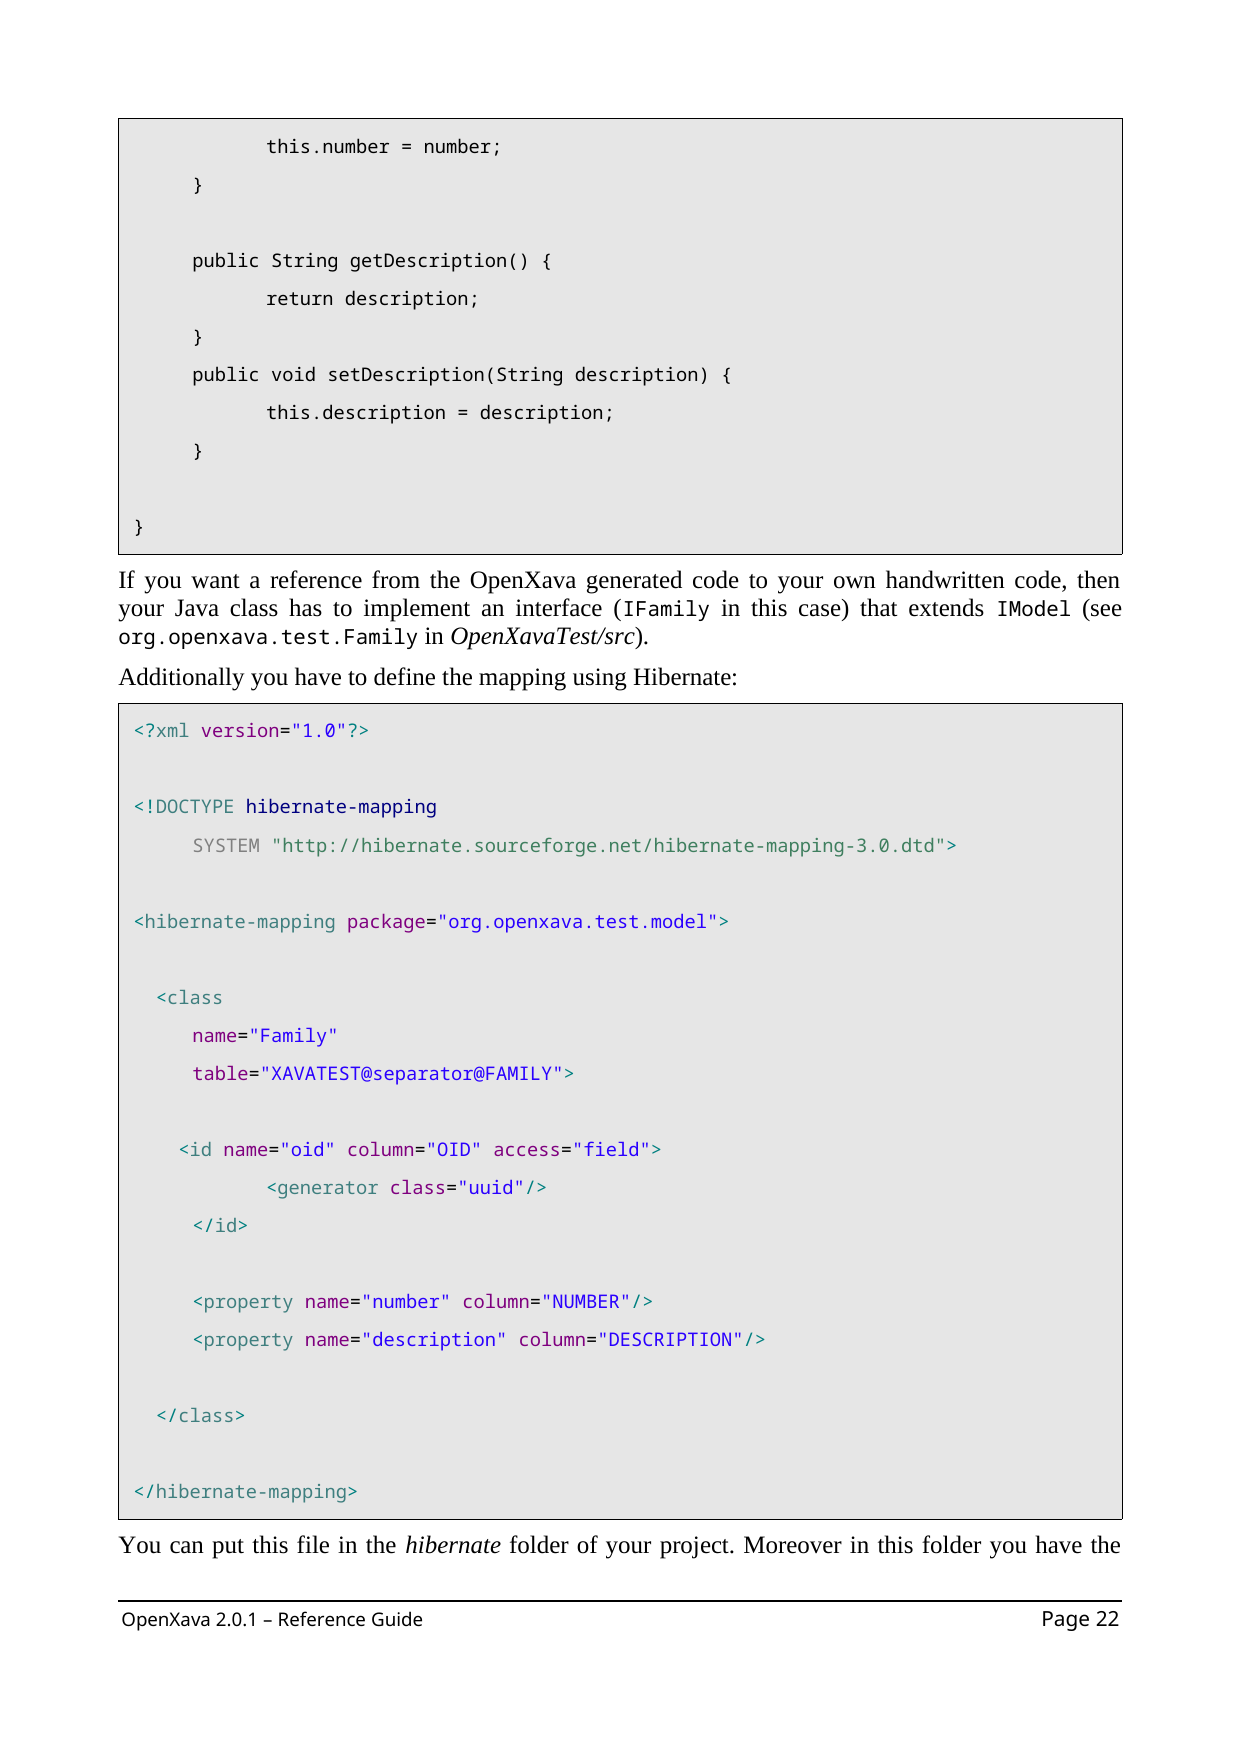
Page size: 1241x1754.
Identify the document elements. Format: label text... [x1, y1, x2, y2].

text public void setDescription(String description) { [119, 346, 1122, 384]
text name="Family" [119, 1007, 1122, 1045]
text <?xml version="1.0"?> [119, 704, 1122, 741]
text } [119, 308, 1122, 346]
text <hibernate-mapping package="org.openxava.test.model"> [119, 893, 1122, 931]
text } [119, 156, 1122, 194]
text <property name="number" column="NUMBER"/> [119, 1273, 1122, 1311]
text return description; [119, 270, 1122, 308]
text If you want a reference from the OpenXava generated code to your own handwritten code, then your Java class has to implement an interface (IFamily in this case) that extends IModel (see org.openxava.test.Family in OpenXavaTest/src). [118, 566, 1122, 650]
text SYSTEM "http://hibernate.sourceforge.net/hibernate-mapping-3.0.dtd"> [119, 817, 1122, 855]
text public String getDescription() { [119, 232, 1122, 270]
text <generator class="uuid"/> [119, 1159, 1122, 1197]
text this.number = number; [119, 119, 1122, 156]
text </id> [119, 1197, 1122, 1235]
text You can put this file in the hibernate folder of your project. Moreover in this folder you have the [118, 1531, 1122, 1559]
text </hibernate-mapping> [119, 1463, 1122, 1519]
text } [119, 498, 1122, 554]
text <property name="description" column="DESCRIPTION"/> [119, 1311, 1122, 1349]
text } [119, 422, 1122, 460]
text table="XAVATEST@separator@FAMILY"> [119, 1045, 1122, 1083]
text <id name="oid" column="OID" access="field"> [119, 1121, 1122, 1159]
text </class> [119, 1387, 1122, 1425]
text Additionally you have to define the mapping using Hibernate: [118, 663, 1122, 691]
text this.description = description; [119, 384, 1122, 422]
text <class [119, 969, 1122, 1007]
text <!DOCTYPE hibernate-mapping [119, 779, 1122, 817]
